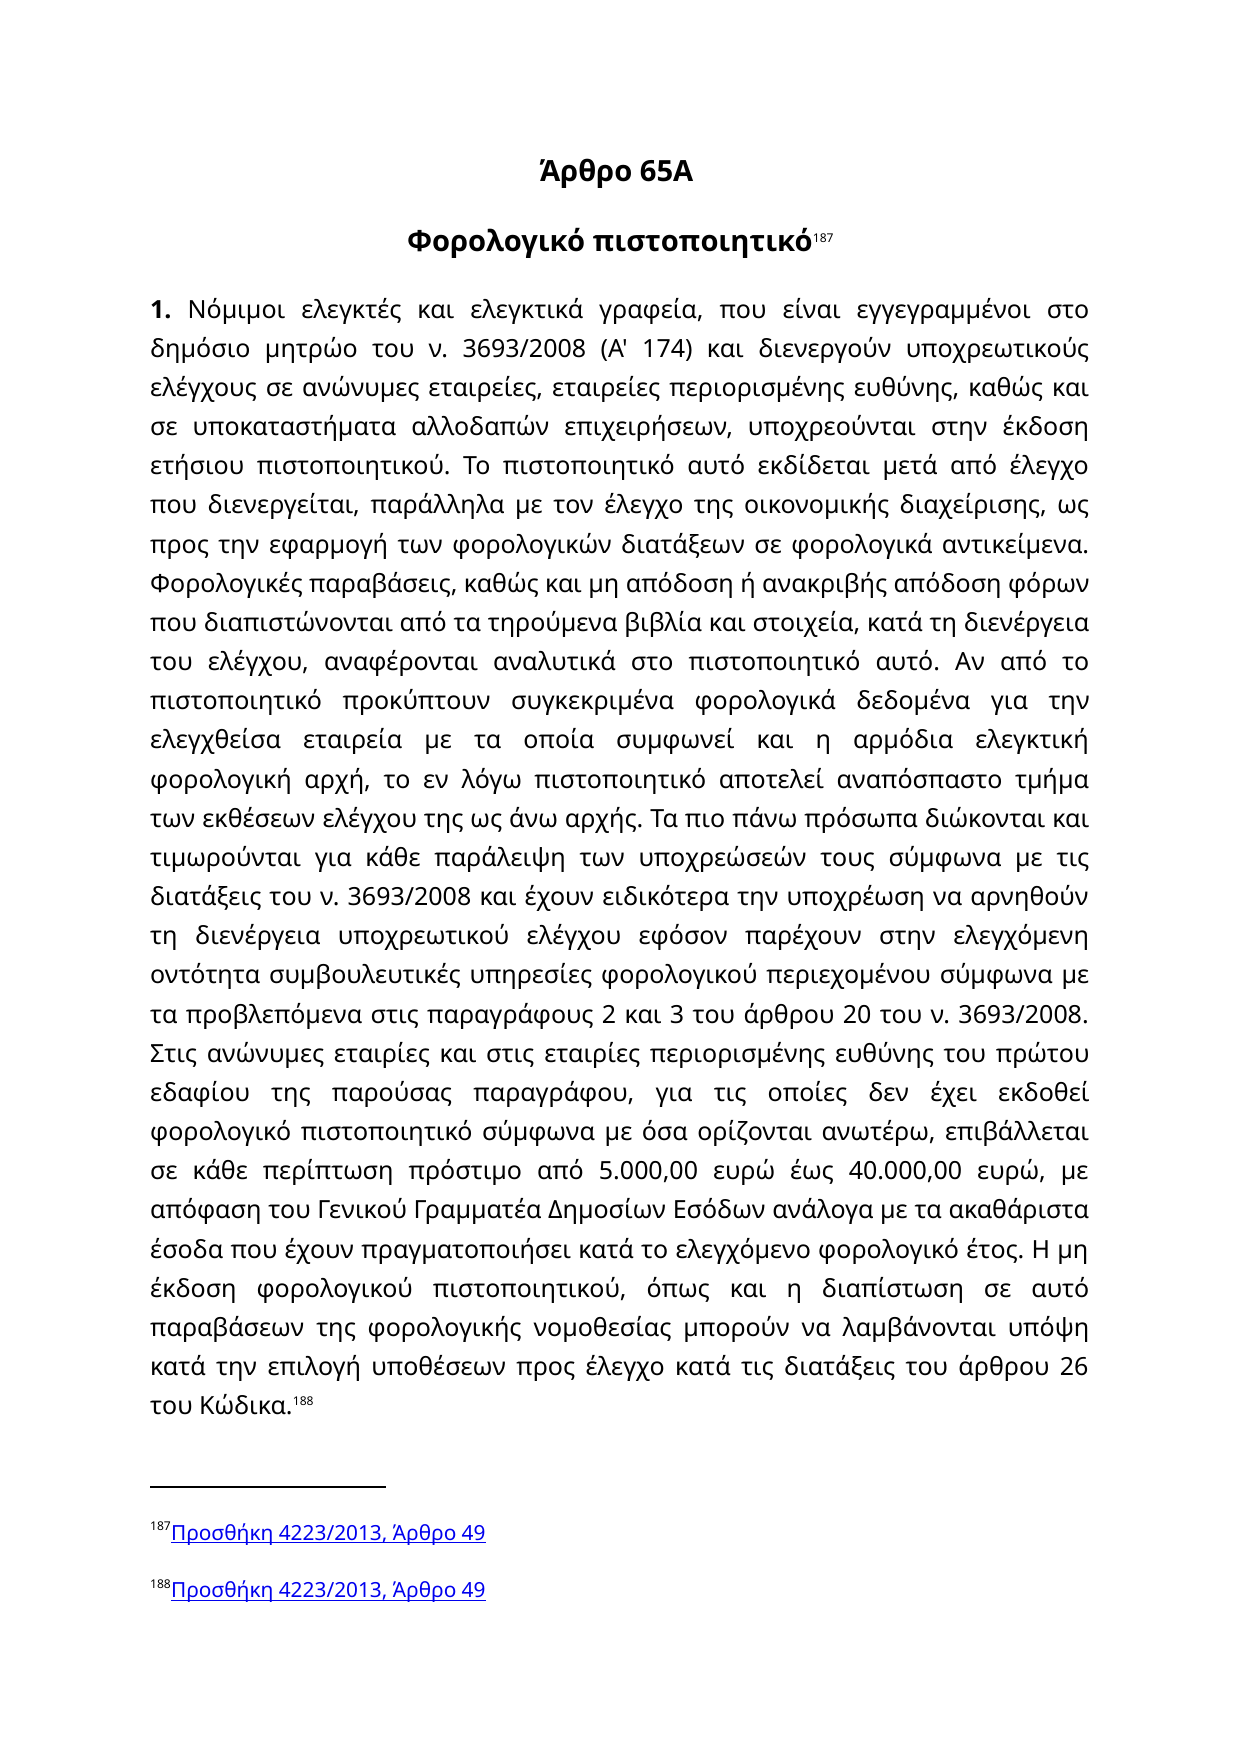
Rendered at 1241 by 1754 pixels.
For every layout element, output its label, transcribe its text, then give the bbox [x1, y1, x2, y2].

subtitle Άρθρο 65Α [150, 150, 1090, 190]
subtitle Φορολογικό πιστοποιητικό [150, 221, 1090, 260]
text Προσθήκη 4223/2013, Άρθρο 49 [150, 1576, 1090, 1604]
text Προσθήκη 4223/2013, Άρθρο 49 [150, 1518, 1090, 1546]
text 1. Νόμιμοι ελεγκτές και ελεγκτικά γραφεία, που είναι εγγεγραμμένοι στο δημόσιο μητρώο του ν. 3693/2008 (Α' 174) και διενεργούν υποχρεωτικούς ελέγχους σε ανώνυμες εταιρείες, εταιρείες περιορισμένης ευθύνης, καθώς και σε υποκαταστήματα αλλοδαπών επιχειρήσεων, υποχρεούνται στην έκδοση ετήσιου πιστοποιητικού. Το πιστοποιητικό αυτό εκδίδεται μετά από έλεγχο που διενεργείται, παράλληλα με τον έλεγχο της οικονομικής διαχείρισης, ως προς την εφαρμογή των φορολογικών διατάξεων σε φορολογικά αντικείμενα. Φορολογικές παραβάσεις, καθώς και μη απόδοση ή ανακριβής απόδοση φόρων που διαπιστώνονται από τα τηρούμενα βιβλία και στοιχεία, κατά τη διενέργεια του ελέγχου, αναφέρονται αναλυτικά στο πιστοποιητικό αυτό. Αν από το πιστοποιητικό προκύπτουν συγκεκριμένα φορολογικά δεδομένα για την ελεγχθείσα εταιρεία με τα οποία συμφωνεί και η αρμόδια ελεγκτική φορολογική αρχή, το εν λόγω πιστοποιητικό αποτελεί αναπόσπαστο τμήμα των εκθέσεων ελέγχου της ως άνω αρχής. Τα πιο πάνω πρόσωπα διώκονται και τιμωρούνται για κάθε παράλειψη των υποχρεώσεών τους σύμφωνα με τις διατάξεις του ν. 3693/2008 και έχουν ειδικότερα την υποχρέωση να αρνηθούν τη διενέργεια υποχρεωτικού ελέγχου εφόσον παρέχουν στην ελεγχόμενη οντότητα συμβουλευτικές υπηρεσίες φορολογικού περιεχομένου σύμφωνα με τα προβλεπόμενα στις παραγράφους 2 και 3 του άρθρου 20 του ν. 3693/2008. Στις ανώνυμες εταιρίες και στις εταιρίες περιορισμένης ευθύνης του πρώτου εδαφίου της παρούσας παραγράφου, για τις οποίες δεν έχει εκδοθεί φορολογικό πιστοποιητικό σύμφωνα με όσα ορίζονται ανωτέρω, επιβάλλεται σε κάθε περίπτωση πρόστιμο από 5.000,00 ευρώ έως 40.000,00 ευρώ, με απόφαση του Γενικού Γραμματέα Δημοσίων Εσόδων ανάλογα με τα ακαθάριστα έσοδα που έχουν πραγματοποιήσει κατά το ελεγχόμενο φορολογικό έτος. Η μη έκδοση φορολογικού πιστοποιητικού, όπως και η διαπίστωση σε αυτό παραβάσεων της φορολογικής νομοθεσίας μπορούν να λαμβάνονται υπόψη κατά την επιλογή υποθέσεων προς έλεγχο κατά τις διατάξεις του άρθρου 26 του Κώδικα. [150, 291, 1090, 1422]
